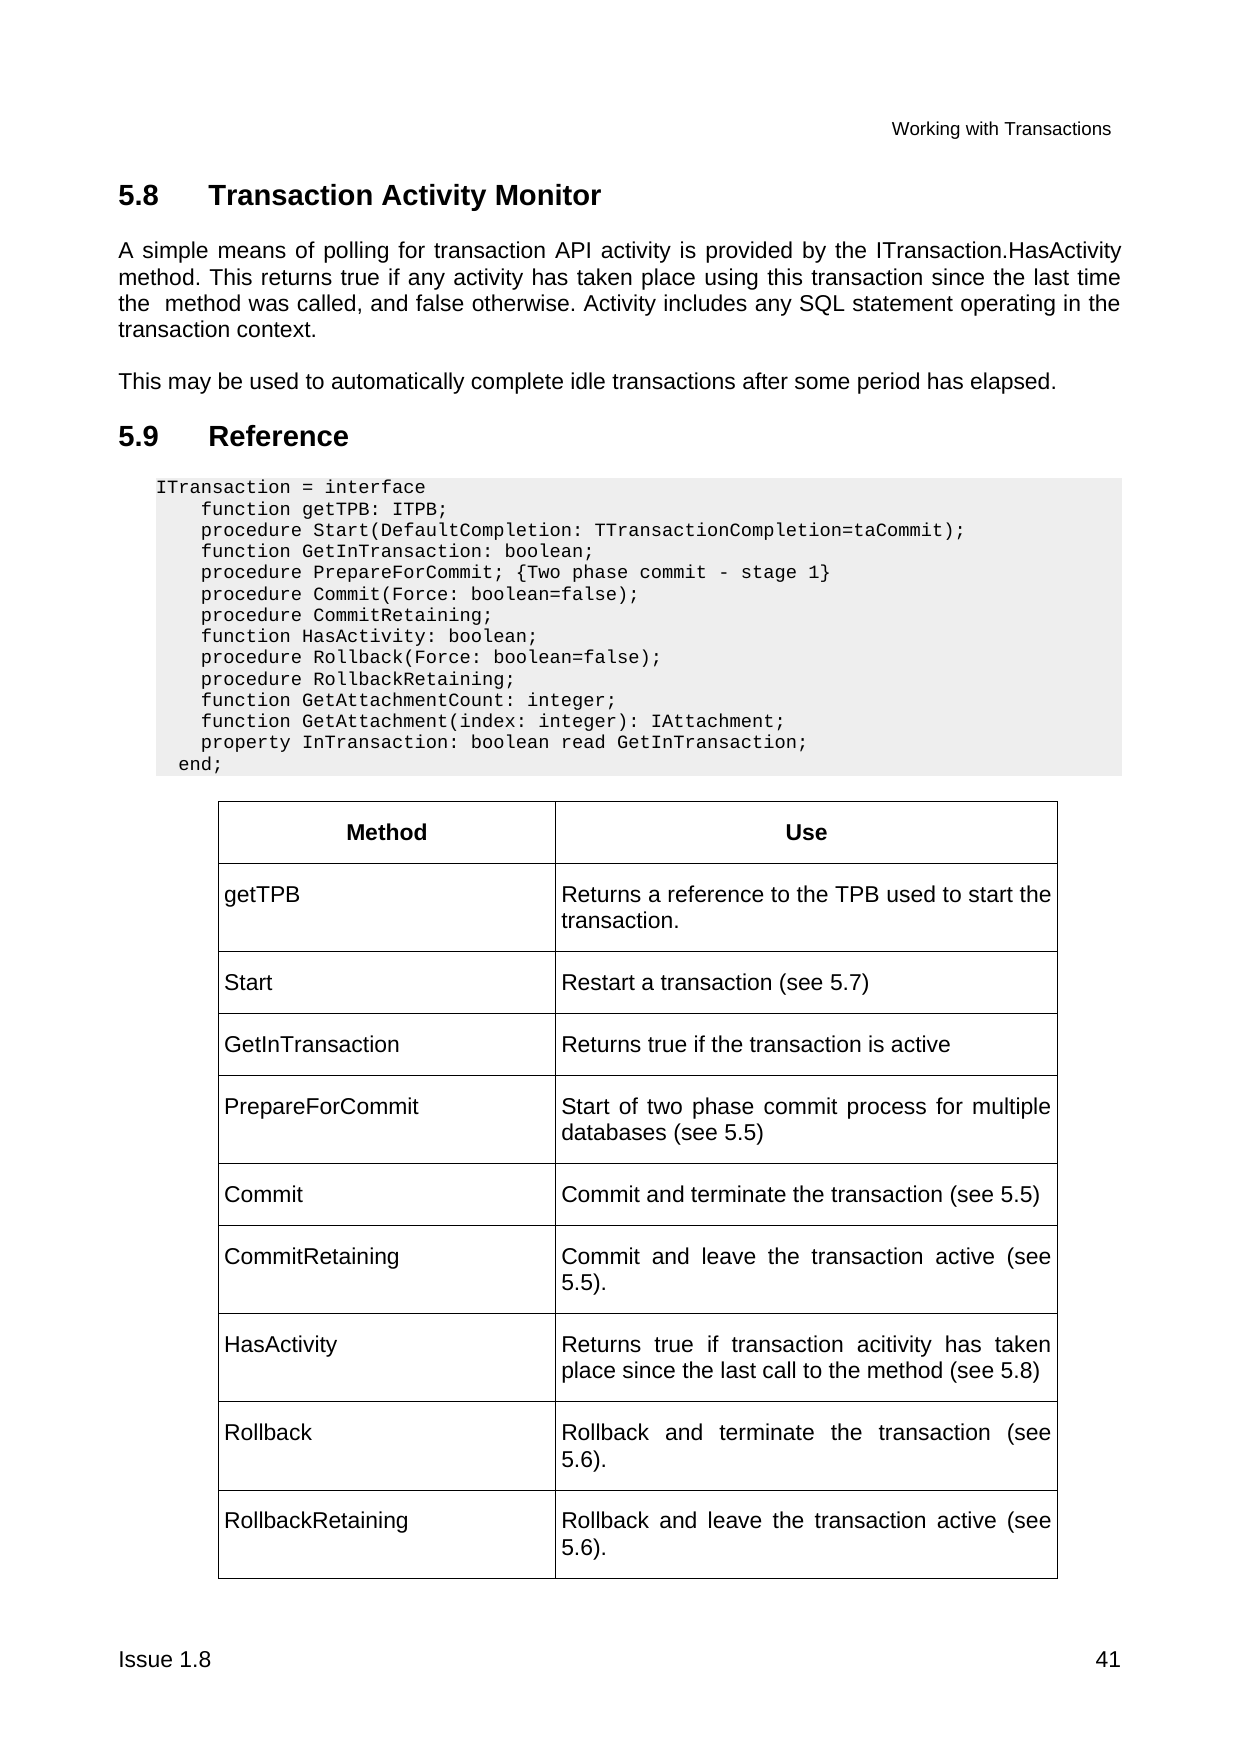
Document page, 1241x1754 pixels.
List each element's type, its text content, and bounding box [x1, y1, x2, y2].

table_cell Rollback [219, 1402, 555, 1490]
text A simple means of polling for transaction API activity is provided by the ITransaction.HasActivity method. This returns true if any activity has taken place using this transaction since the last time the method was called, and false otherwise. Activity includes any SQL statement operating in the transaction context. [118, 237, 1122, 343]
text function GetAttachment(index: integer): IAttachment; [156, 712, 1122, 733]
text procedure CommitRetaining; [156, 606, 1122, 627]
table_cell GetInTransaction [219, 1014, 555, 1075]
table_cell Rollback and terminate the transaction (see 5.6). [556, 1402, 1057, 1490]
table_header Use [556, 802, 1057, 863]
text function HasActivity: boolean; [156, 627, 1122, 648]
text end; [156, 754, 1122, 776]
text procedure PrepareForCommit; {Two phase commit - stage 1} [156, 563, 1122, 584]
table_cell PrepareForCommit [219, 1076, 555, 1163]
table_cell Start of two phase commit process for multiple databases (see 5.5) [556, 1076, 1057, 1163]
text function getTPB: ITPB; [156, 499, 1122, 521]
table_cell Rollback and leave the transaction active (see 5.6). [556, 1491, 1057, 1578]
table_cell Returns true if the transaction is active [556, 1014, 1057, 1075]
table_cell Commit [219, 1164, 555, 1225]
table_cell Restart a transaction (see 5.7) [556, 952, 1057, 1013]
table_cell CommitRetaining [219, 1226, 555, 1313]
text This may be used to automatically complete idle transactions after some period has elapsed. [118, 368, 1122, 394]
text ITransaction = interface [156, 478, 1122, 499]
table_header Method [219, 802, 555, 863]
text procedure Start(DefaultCompletion: TTransactionCompletion=taCommit); [156, 521, 1122, 542]
table_cell HasActivity [219, 1314, 555, 1401]
table_cell Start [219, 952, 555, 1013]
table_cell getTPB [219, 864, 555, 951]
text function GetInTransaction: boolean; [156, 542, 1122, 563]
table_cell Commit and terminate the transaction (see 5.5) [556, 1164, 1057, 1225]
text property InTransaction: boolean read GetInTransaction; [156, 733, 1122, 754]
table_cell Commit and leave the transaction active (see 5.5). [556, 1226, 1057, 1313]
table_cell Returns true if transaction acitivity has taken place since the last call to the method (see 5.8) [556, 1314, 1057, 1401]
text procedure Commit(Force: boolean=false); [156, 584, 1122, 606]
subtitle Transaction Activity Monitor [118, 178, 1122, 212]
text procedure RollbackRetaining; [156, 669, 1122, 691]
text function GetAttachmentCount: integer; [156, 691, 1122, 712]
table_cell RollbackRetaining [219, 1491, 555, 1578]
subtitle Reference [118, 419, 1122, 452]
table_cell Returns a reference to the TPB used to start the transaction. [556, 864, 1057, 951]
text procedure Rollback(Force: boolean=false); [156, 648, 1122, 669]
